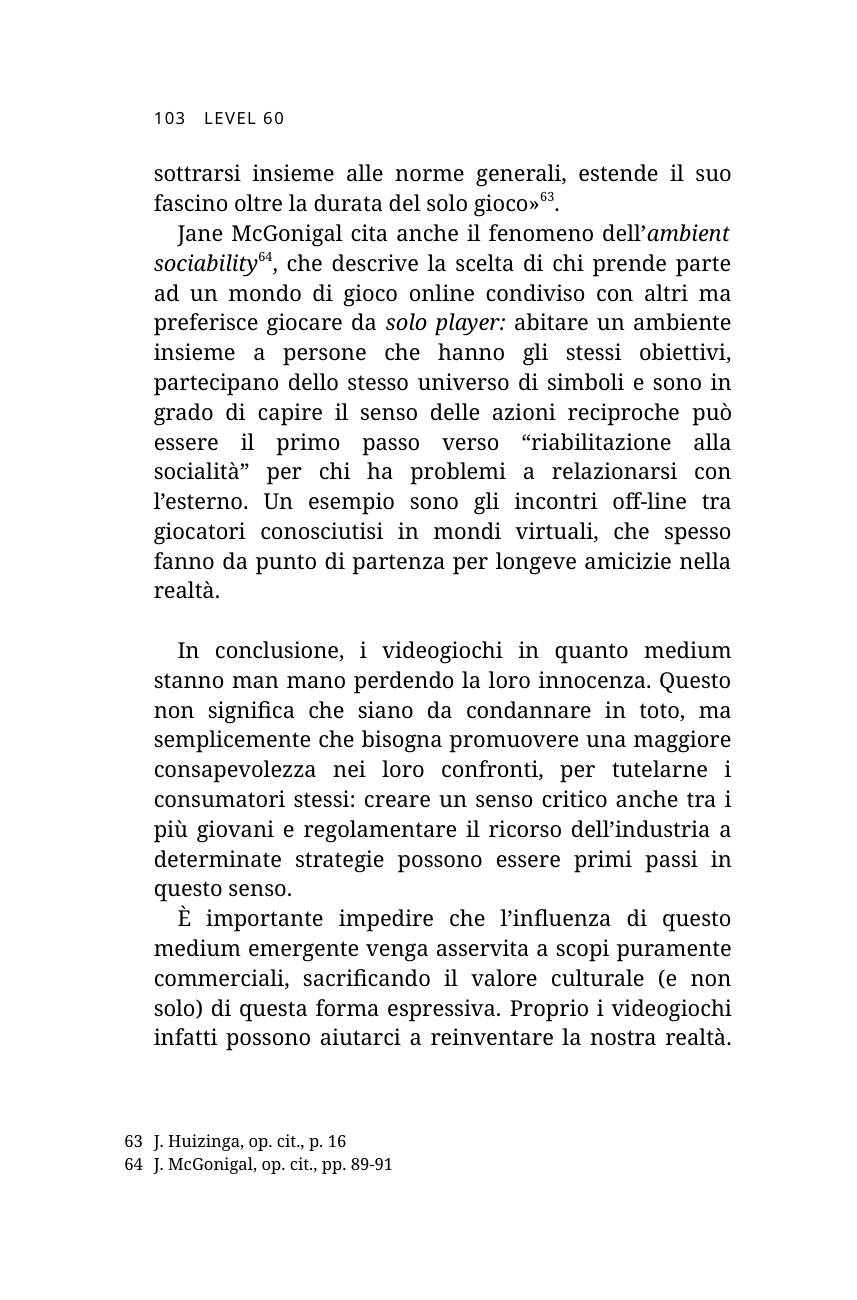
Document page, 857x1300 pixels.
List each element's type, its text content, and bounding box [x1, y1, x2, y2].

text Jane McGonigal cita anche il fenomeno dell’ambient sociability, che descrive la scelta di chi prende parte ad un mondo di gioco online condiviso con altri ma preferisce giocare da solo player: abitare un ambiente insieme a persone che hanno gli stessi obiettivi, partecipano dello stesso universo di simboli e sono in grado di capire il senso delle azioni reciproche può essere il primo passo verso “riabilitazione alla socialità” per chi ha problemi a relazionarsi con l’esterno. Un esempio sono gli incontri off-line tra giocatori conosciutisi in mondi virtuali, che spesso fanno da punto di partenza per longeve amicizie nella realtà. [153, 218, 732, 605]
text J. Huizinga, op. cit., p. 16 [124, 1130, 732, 1152]
text È importante impedire che l’influenza di questo medium emergente venga asservita a scopi puramente commerciali, sacrificando il valore culturale (e non solo) di questa forma espressiva. Proprio i videogiochi infatti possono aiutarci a reinventare la nostra realtà. [153, 903, 732, 1052]
text In conclusione, i videogiochi in quanto medium stanno man mano perdendo la loro innocenza. Questo non significa che siano da condannare in toto, ma semplicemente che bisogna promuovere una maggiore consapevolezza nei loro confronti, per tutelarne i consumatori stessi: creare un senso critico anche tra i più giovani e regolamentare il ricorso dell’industria a determinate strategie possono essere primi passi in questo senso. [153, 635, 732, 903]
text J. McGonigal, op. cit., pp. 89-91 [124, 1152, 732, 1175]
text sottrarsi insieme alle norme generali, estende il suo fascino oltre la durata del solo gioco». [153, 158, 732, 218]
